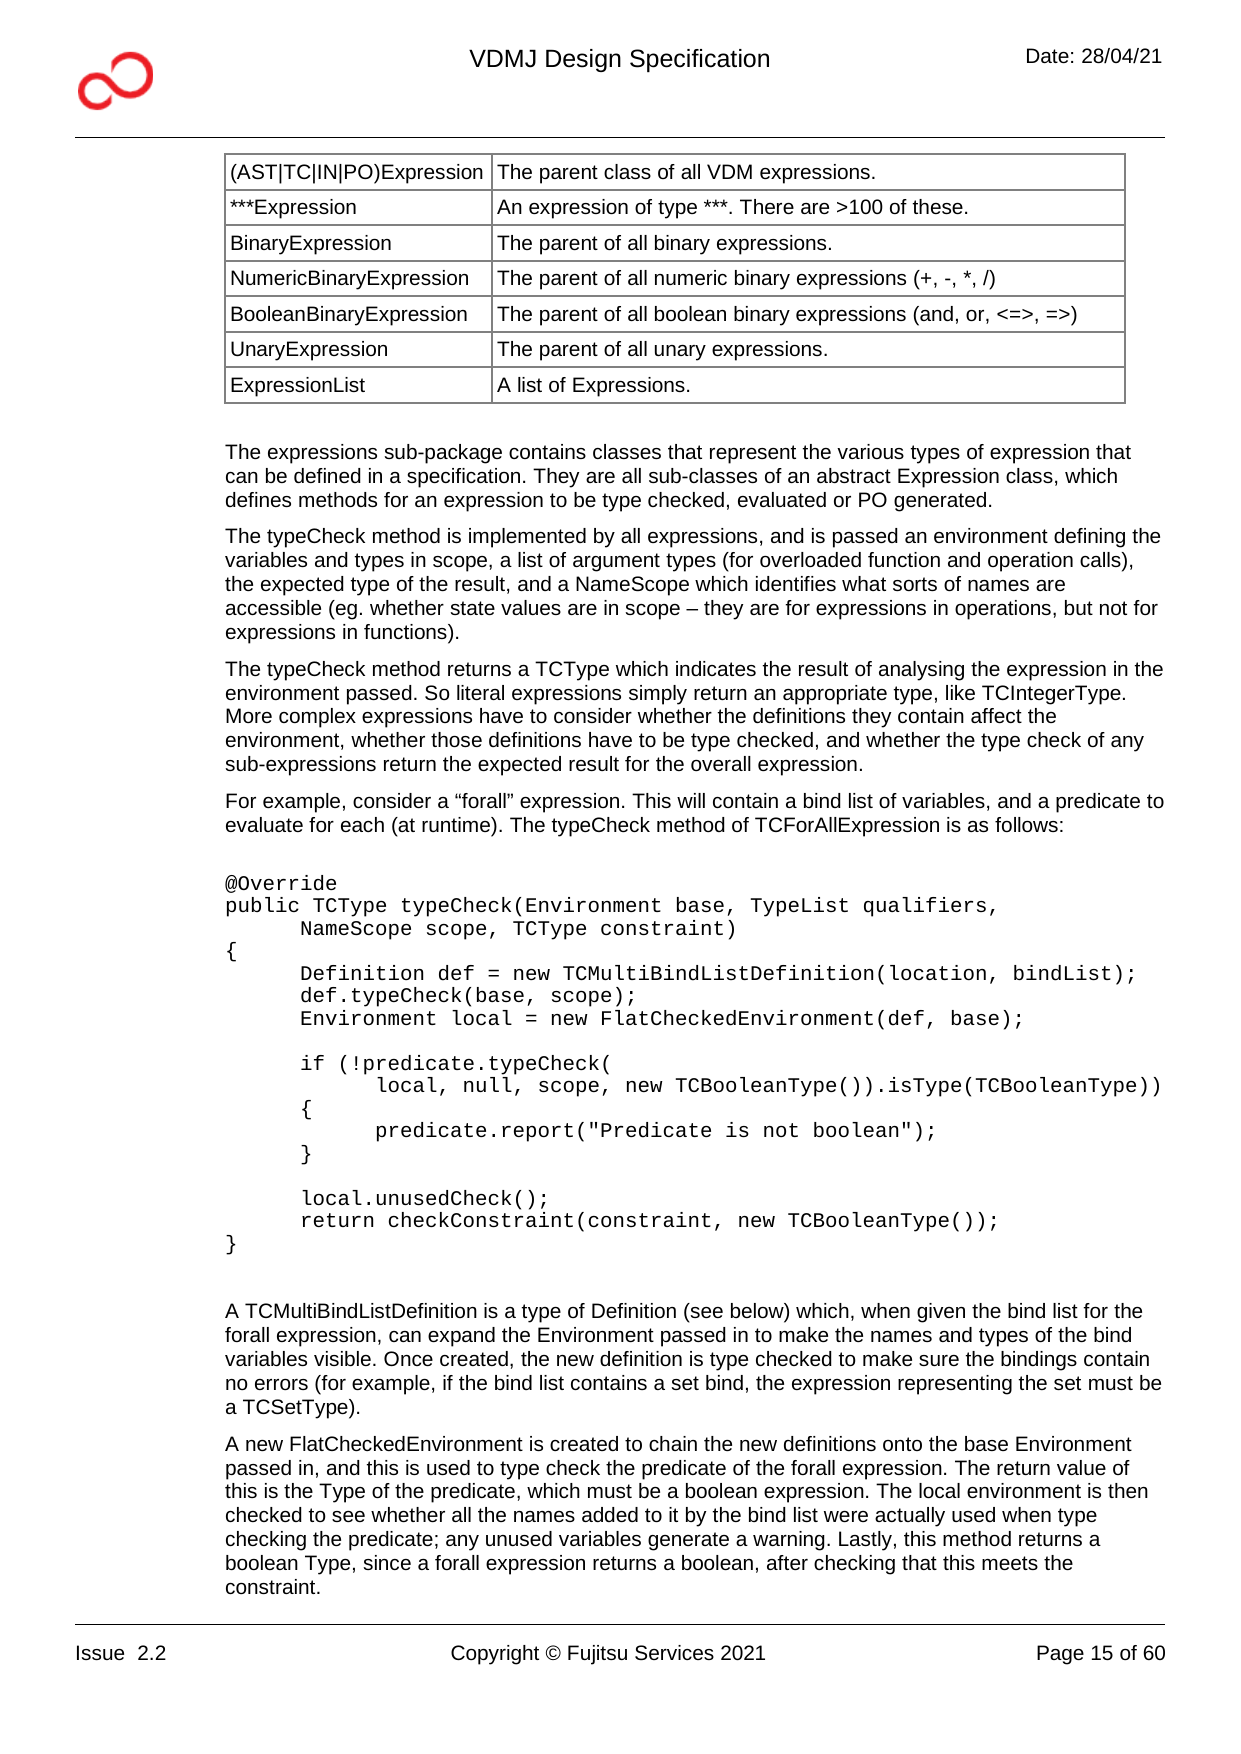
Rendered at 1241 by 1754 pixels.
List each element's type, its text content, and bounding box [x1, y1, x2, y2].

text The expressions sub-package contains classes that represent the various types of expression that can be defined in a specification. They are all sub-classes of an abstract Expression class, which defines methods for an expression to be type checked, evaluated or PO generated. [225, 440, 1165, 512]
text return checkConstraint(constraint, new TCBooleanType()); [225, 1209, 1165, 1232]
text For example, consider a “forall” expression. This will contain a bind list of variables, and a predicate to evaluate for each (at runtime). The typeCheck method of TCForAllExpression is as follows: [225, 789, 1165, 837]
text local, null, scope, new TCBooleanType()).isType(TCBooleanType)) [225, 1074, 1165, 1097]
text { [225, 939, 1165, 962]
table_cell BinaryExpression [226, 226, 491, 259]
picture [78, 44, 153, 120]
table_cell ***Expression [226, 191, 491, 224]
table_cell (AST|TC|IN|PO)Expression [226, 155, 491, 188]
table_cell BooleanBinaryExpression [226, 297, 491, 331]
text Definition def = new TCMultiBindListDefinition(location, bindList); [225, 962, 1165, 984]
table_cell ExpressionList [226, 368, 491, 402]
table_cell An expression of type ***. There are >100 of these. [493, 191, 1124, 224]
text { [225, 1097, 1165, 1119]
text @Override [225, 872, 1165, 894]
text public TCType typeCheck(Environment base, TypeList qualifiers, [225, 894, 1165, 917]
text The typeCheck method is implemented by all expressions, and is passed an environment defining the variables and types in scope, a list of argument types (for overloaded function and operation calls), the expected type of the result, and a NameScope which identifies what sorts of names are accessible (eg. whether state values are in scope – they are for expressions in operations, but not for expressions in functions). [225, 524, 1165, 644]
table_cell A list of Expressions. [493, 368, 1124, 402]
text local.unusedCheck(); [225, 1187, 1165, 1209]
table_cell The parent of all boolean binary expressions (and, or, <=>, =>) [493, 297, 1124, 331]
text A TCMultiBindListDefinition is a type of Definition (see below) which, when given the bind list for the forall expression, can expand the Environment passed in to make the names and types of the bind variables visible. Once created, the new definition is type checked to make sure the bindings contain no errors (for example, if the bind list contains a set bind, the expression representing the set must be a TCSetType). [225, 1299, 1165, 1419]
table_cell NumericBinaryExpression [226, 262, 491, 295]
table_cell UnaryExpression [226, 333, 491, 366]
text def.typeCheck(base, scope); [225, 984, 1165, 1007]
text predicate.report("Predicate is not boolean"); [225, 1119, 1165, 1142]
table_cell The parent of all numeric binary expressions (+, -, *, /) [493, 262, 1124, 295]
text } [225, 1142, 1165, 1164]
text Environment local = new FlatCheckedEnvironment(def, base); [225, 1007, 1165, 1029]
table_cell The parent class of all VDM expressions. [493, 155, 1124, 188]
text } [225, 1232, 1165, 1254]
text if (!predicate.typeCheck( [225, 1052, 1165, 1074]
text A new FlatCheckedEnvironment is created to chain the new definitions onto the base Environment passed in, and this is used to type check the predicate of the forall expression. The return value of this is the Type of the predicate, which must be a boolean expression. The local environment is then checked to see whether all the names added to it by the bind list were actually used when type checking the predicate; any unused variables generate a warning. Lastly, this method returns a boolean Type, since a forall expression returns a boolean, after checking that this meets the constraint. [225, 1432, 1165, 1599]
text NameScope scope, TCType constraint) [225, 917, 1165, 939]
text The typeCheck method returns a TCType which indicates the result of analysing the expression in the environment passed. So literal expressions simply return an appropriate type, like TCIntegerType. More complex expressions have to consider whether the definitions they contain affect the environment, whether those definitions have to be type checked, and whether the type check of any sub-expressions return the expected result for the overall expression. [225, 657, 1165, 777]
table_cell The parent of all unary expressions. [493, 333, 1124, 366]
table_cell The parent of all binary expressions. [493, 226, 1124, 259]
